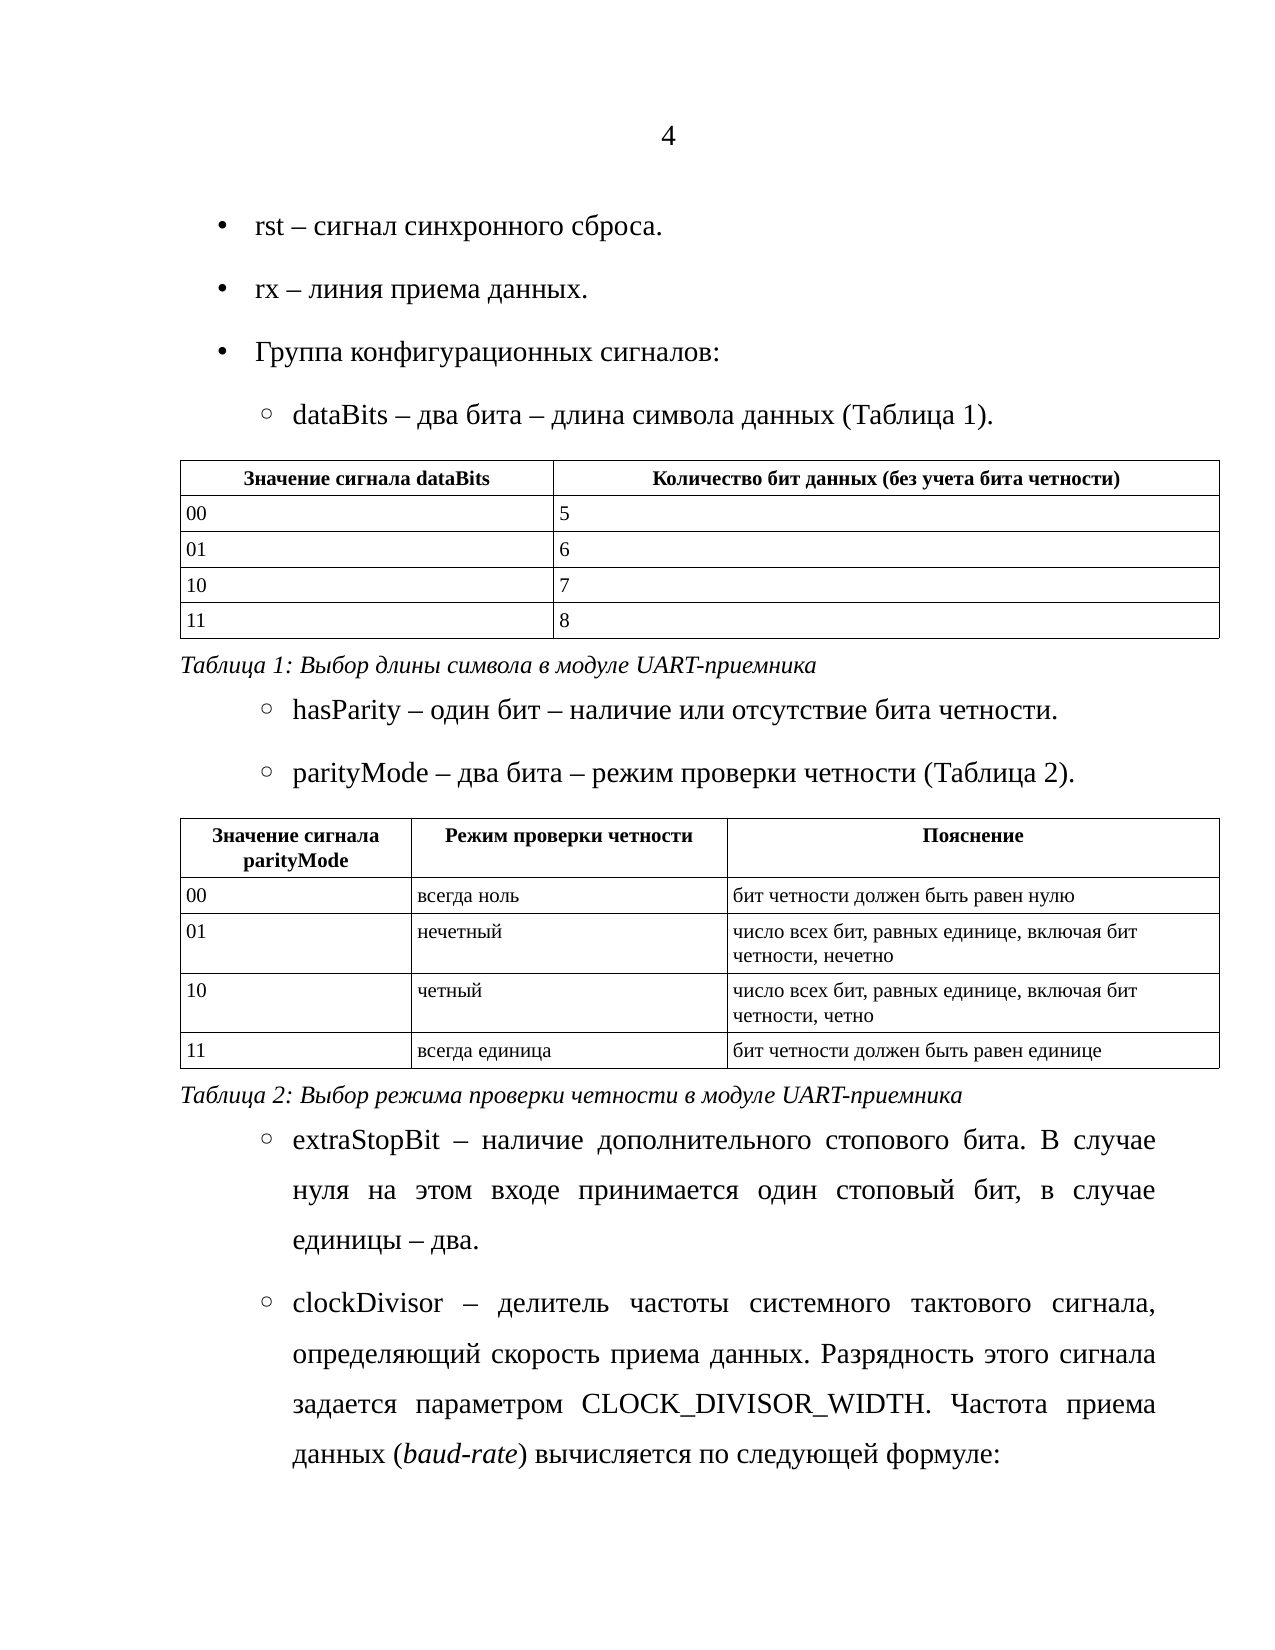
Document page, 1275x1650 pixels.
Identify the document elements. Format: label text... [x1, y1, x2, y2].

table_cell 01 [181, 532, 553, 567]
table_cell 10 [181, 974, 411, 1032]
table_header Пояснение [728, 819, 1219, 877]
list extraStopBit – наличие дополнительного стопового бита. В случае нуля на этом входе принимается один стоповый бит, в случае единицы – два. [255, 1122, 1157, 1256]
table_cell число всех бит, равных единице, включая бит четности, нечетно [728, 914, 1219, 973]
table_cell 6 [554, 532, 1219, 567]
list clockDivisor – делитель частоты системного тактового сигнала, определяющий скорость приема данных. Разрядность этого сигнала задается параметром CLOCK_DIVISOR_WIDTH. Частота приема данных (baud-rate) вычисляется по следующей формуле: [255, 1285, 1157, 1470]
table_cell 00 [181, 878, 411, 913]
table_cell 7 [554, 568, 1219, 602]
table_cell 10 [181, 568, 553, 602]
table_cell 11 [181, 603, 553, 638]
table_header Количество бит данных (без учета бита четности) [554, 461, 1219, 495]
table_cell всегда единица [412, 1033, 727, 1068]
list Группа конфигурационных сигналов: [217, 334, 1157, 368]
table_cell бит четности должен быть равен нулю [728, 878, 1219, 913]
text Таблица 1: Выбор длины символа в модуле UART-приемника [180, 651, 1157, 679]
table_cell 5 [554, 496, 1219, 531]
table_cell 11 [181, 1033, 411, 1068]
table_cell 01 [181, 914, 411, 973]
text Таблица 2: Выбор режима проверки четности в модуле UART-приемника [180, 1081, 1157, 1109]
list rx – линия приема данных. [217, 271, 1157, 305]
table_header Значение сигнала dataBits [181, 461, 553, 495]
table_cell бит четности должен быть равен единице [728, 1033, 1219, 1068]
table_cell нечетный [412, 914, 727, 973]
table_header Режим проверки четности [412, 819, 727, 877]
table_cell 8 [554, 603, 1219, 638]
table_cell 00 [181, 496, 553, 531]
table_cell всегда ноль [412, 878, 727, 913]
list dataBits – два бита – длина символа данных (Таблица 1). [255, 397, 1157, 431]
list parityMode – два бита – режим проверки четности (Таблица 2). [255, 755, 1157, 788]
list hasParity – один бит – наличие или отсутствие бита четности. [255, 692, 1157, 725]
table_cell число всех бит, равных единице, включая бит четности, четно [728, 974, 1219, 1032]
table_cell четный [412, 974, 727, 1032]
table_header Значение сигнала parityMode [181, 819, 411, 877]
list rst – сигнал синхронного сброса. [217, 208, 1157, 242]
